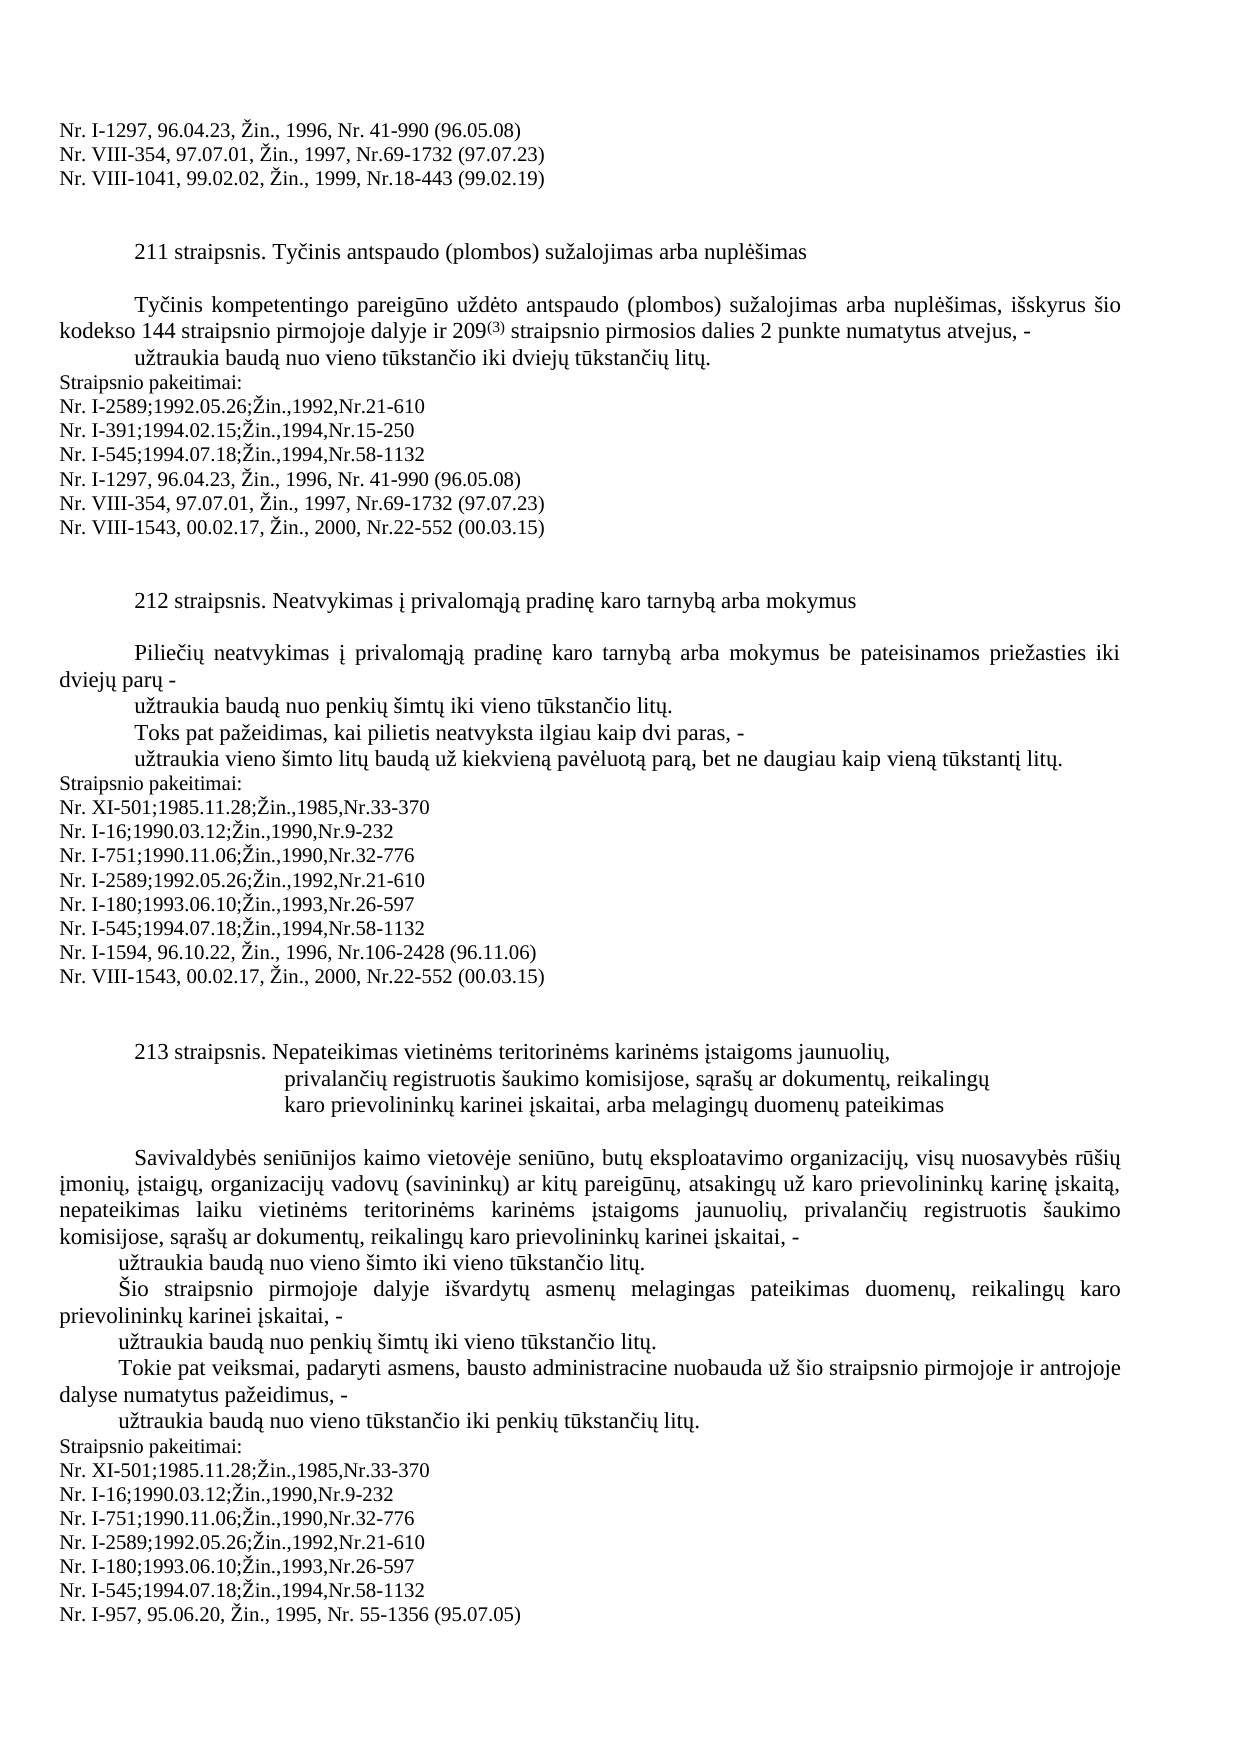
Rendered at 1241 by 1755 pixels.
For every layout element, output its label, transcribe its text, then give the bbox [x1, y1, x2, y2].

text Nr. I-957, 95.06.20, Žin., 1995, Nr. 55-1356 (95.07.05) [59, 1602, 1122, 1626]
text Nr. I-180;1993.06.10;Žin.,1993,Nr.26-597 [59, 1554, 1122, 1578]
text 212 straipsnis. Neatvykimas į privalomąją pradinę karo tarnybą arba mokymus [134, 587, 1122, 613]
text karo prievolininkų karinei įskaitai, arba melagingų duomenų pateikimas [209, 1091, 1122, 1117]
text Nr. I-751;1990.11.06;Žin.,1990,Nr.32-776 [59, 843, 1122, 867]
text Toks pat pažeidimas, kai pilietis neatvyksta ilgiau kaip dvi paras, - [59, 718, 1122, 745]
text Straipsnio pakeitimai: [59, 771, 1122, 795]
text Nr. VIII-354, 97.07.01, Žin., 1997, Nr.69-1732 (97.07.23) [59, 491, 1122, 514]
text Šio straipsnio pirmojoje dalyje išvardytų asmenų melagingas pateikimas duomenų, reikalingų karo prievolininkų karinei įskaitai, - [59, 1275, 1122, 1328]
text Nr. I-2589;1992.05.26;Žin.,1992,Nr.21-610 [59, 1530, 1122, 1554]
text Nr. I-16;1990.03.12;Žin.,1990,Nr.9-232 [59, 819, 1122, 843]
text Nr. I-1297, 96.04.23, Žin., 1996, Nr. 41-990 (96.05.08) [59, 118, 1122, 142]
text Nr. VIII-354, 97.07.01, Žin., 1997, Nr.69-1732 (97.07.23) [59, 142, 1122, 166]
text užtraukia vieno šimto litų baudą už kiekvieną pavėluotą parą, bet ne daugiau kaip vieną tūkstantį litų. [59, 745, 1122, 771]
text Straipsnio pakeitimai: [59, 1433, 1122, 1458]
text Nr. I-2589;1992.05.26;Žin.,1992,Nr.21-610 [59, 394, 1122, 418]
text Straipsnio pakeitimai: [59, 370, 1122, 394]
text Nr. VIII-1543, 00.02.17, Žin., 2000, Nr.22-552 (00.03.15) [59, 514, 1122, 539]
text Nr. XI-501;1985.11.28;Žin.,1985,Nr.33-370 [59, 1458, 1122, 1482]
text užtraukia baudą nuo penkių šimtų iki vieno tūkstančio litų. [59, 1328, 1122, 1354]
text užtraukia baudą nuo vieno šimto iki vieno tūkstančio litų. [59, 1249, 1122, 1275]
text Nr. VIII-1543, 00.02.17, Žin., 2000, Nr.22-552 (00.03.15) [59, 964, 1122, 988]
text 211 straipsnis. Tyčinis antspaudo (plombos) sužalojimas arba nuplėšimas [59, 238, 1122, 265]
text privalančių registruotis šaukimo komisijose, sąrašų ar dokumentų, reikalingų [209, 1064, 1122, 1091]
text Nr. I-2589;1992.05.26;Žin.,1992,Nr.21-610 [59, 867, 1122, 892]
text Nr. I-16;1990.03.12;Žin.,1990,Nr.9-232 [59, 1482, 1122, 1506]
text Savivaldybės seniūnijos kaimo vietovėje seniūno, butų eksploatavimo organizacijų, visų nuosavybės rūšių įmonių, įstaigų, organizacijų vadovų (savininkų) ar kitų pareigūnų, atsakingų už karo prievolininkų karinę įskaitą, nepateikimas laiku vietinėms teritorinėms karinėms įstaigoms jaunuolių, privalančių registruotis šaukimo komisijose, sąrašų ar dokumentų, reikalingų karo prievolininkų karinei įskaitai, - [59, 1144, 1122, 1249]
text Nr. I-751;1990.11.06;Žin.,1990,Nr.32-776 [59, 1506, 1122, 1530]
text Nr. I-545;1994.07.18;Žin.,1994,Nr.58-1132 [59, 916, 1122, 940]
text Nr. I-1594, 96.10.22, Žin., 1996, Nr.106-2428 (96.11.06) [59, 940, 1122, 964]
text Tokie pat veiksmai, padaryti asmens, bausto administracine nuobauda už šio straipsnio pirmojoje ir antrojoje dalyse numatytus pažeidimus, - [59, 1354, 1122, 1407]
text užtraukia baudą nuo vieno tūkstančio iki penkių tūkstančių litų. [59, 1407, 1122, 1433]
text Nr. I-391;1994.02.15;Žin.,1994,Nr.15-250 [59, 418, 1122, 442]
text 213 straipsnis. Nepateikimas vietinėms teritorinėms karinėms įstaigoms jaunuolių, [59, 1038, 1122, 1064]
text Nr. I-545;1994.07.18;Žin.,1994,Nr.58-1132 [59, 442, 1122, 466]
text užtraukia baudą nuo penkių šimtų iki vieno tūkstančio litų. [59, 692, 1122, 718]
text Tyčinis kompetentingo pareigūno uždėto antspaudo (plombos) sužalojimas arba nuplėšimas, išskyrus šio kodekso 144 straipsnio pirmojoje dalyje ir 209(3) straipsnio pirmosios dalies 2 punkte numatytus atvejus, - [59, 291, 1122, 344]
text užtraukia baudą nuo vieno tūkstančio iki dviejų tūkstančių litų. [59, 344, 1122, 370]
text Nr. I-1297, 96.04.23, Žin., 1996, Nr. 41-990 (96.05.08) [59, 466, 1122, 491]
text Nr. I-180;1993.06.10;Žin.,1993,Nr.26-597 [59, 892, 1122, 916]
text Nr. XI-501;1985.11.28;Žin.,1985,Nr.33-370 [59, 795, 1122, 819]
text Piliečių neatvykimas į privalomąją pradinę karo tarnybą arba mokymus be pateisinamos priežasties iki dviejų parų - [59, 639, 1122, 692]
text Nr. I-545;1994.07.18;Žin.,1994,Nr.58-1132 [59, 1578, 1122, 1602]
text Nr. VIII-1041, 99.02.02, Žin., 1999, Nr.18-443 (99.02.19) [59, 166, 1122, 190]
